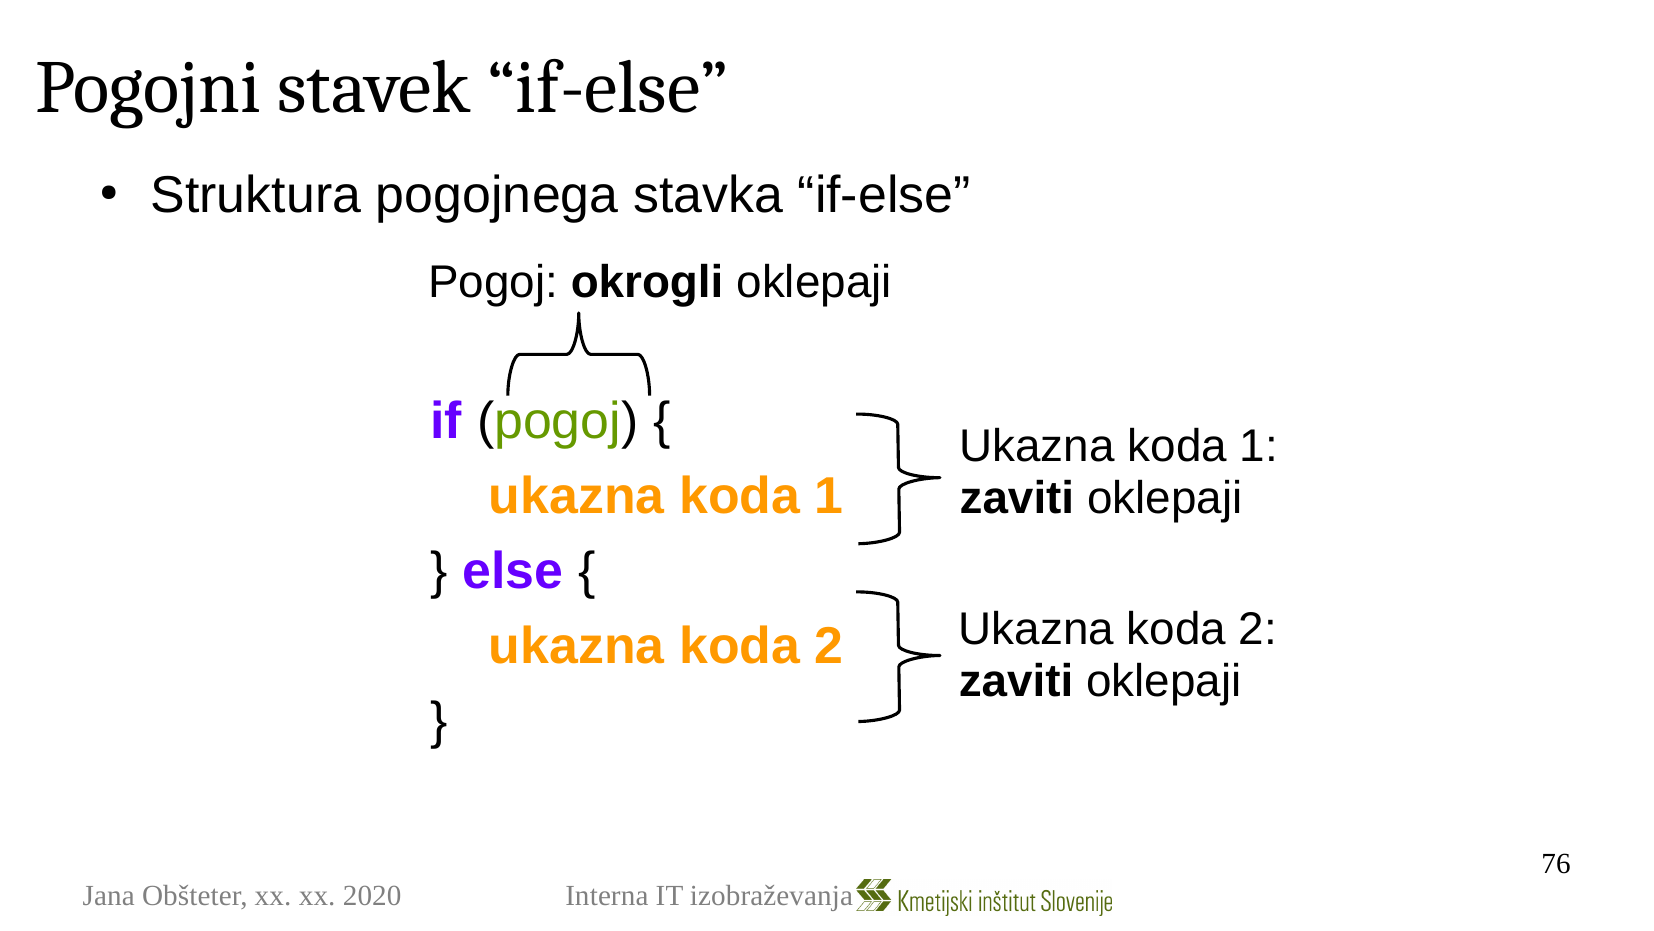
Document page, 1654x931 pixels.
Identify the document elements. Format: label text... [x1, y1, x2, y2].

text_box Ukazna koda 2: zaviti oklepaji [944, 595, 1393, 816]
list Struktura pogojnega stavka “if-else” if (pogoj) { ukazna koda 1 } else { ukazna koda 2 } [82, 165, 1642, 827]
text_box Pogoj: okrogli oklepaji [413, 248, 1182, 367]
picture [856, 879, 1112, 916]
text_box Ukazna koda 1: zaviti oklepaji [944, 412, 1394, 633]
title Pogojni stavek “if-else” [35, 21, 1524, 154]
